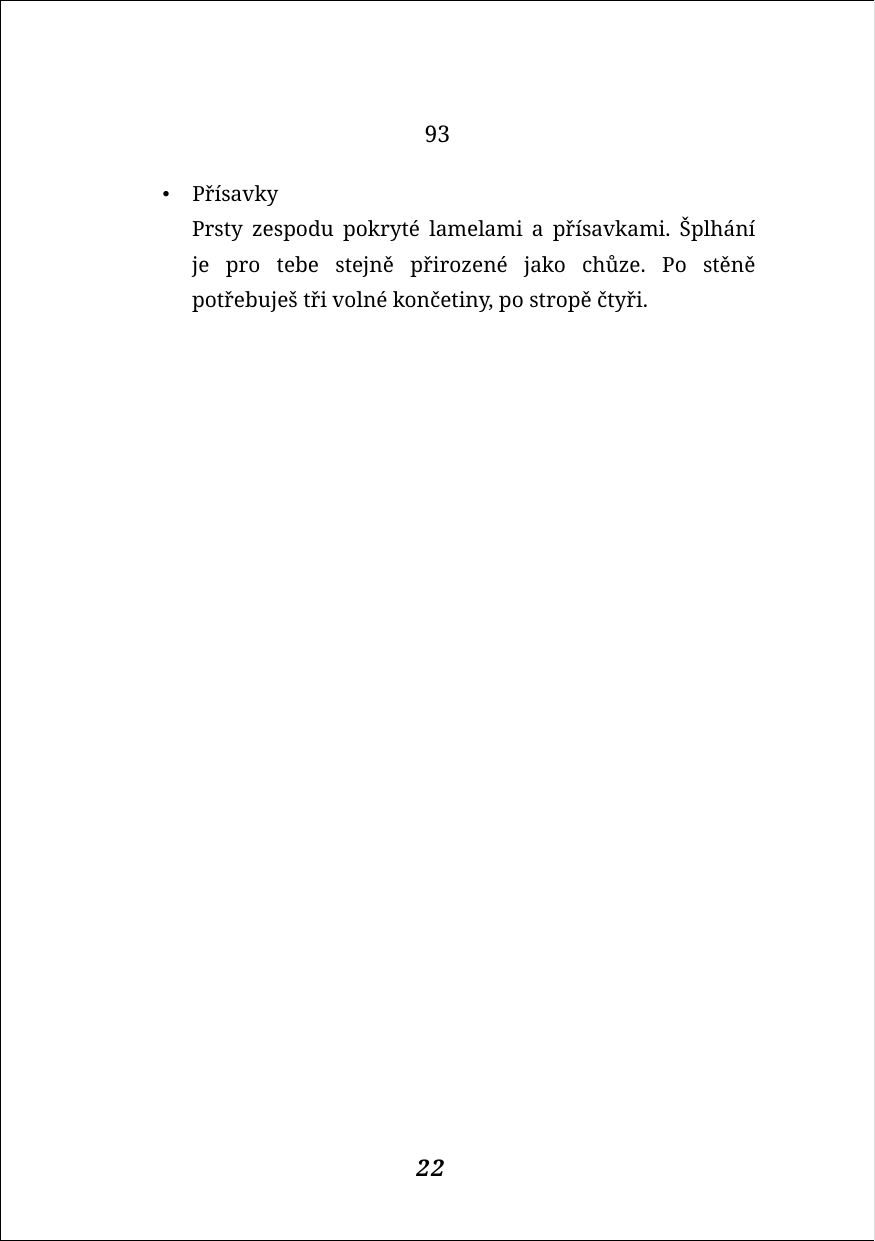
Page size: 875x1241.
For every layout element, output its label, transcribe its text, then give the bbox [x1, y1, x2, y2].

list Přísavky Prsty zespodu pokryté lamelami a přísavkami. Šplhání je pro tebe stejně přirozené jako chůze. Po stěně potřebuješ tři volné končetiny, po stropě čtyři. [162, 179, 756, 314]
